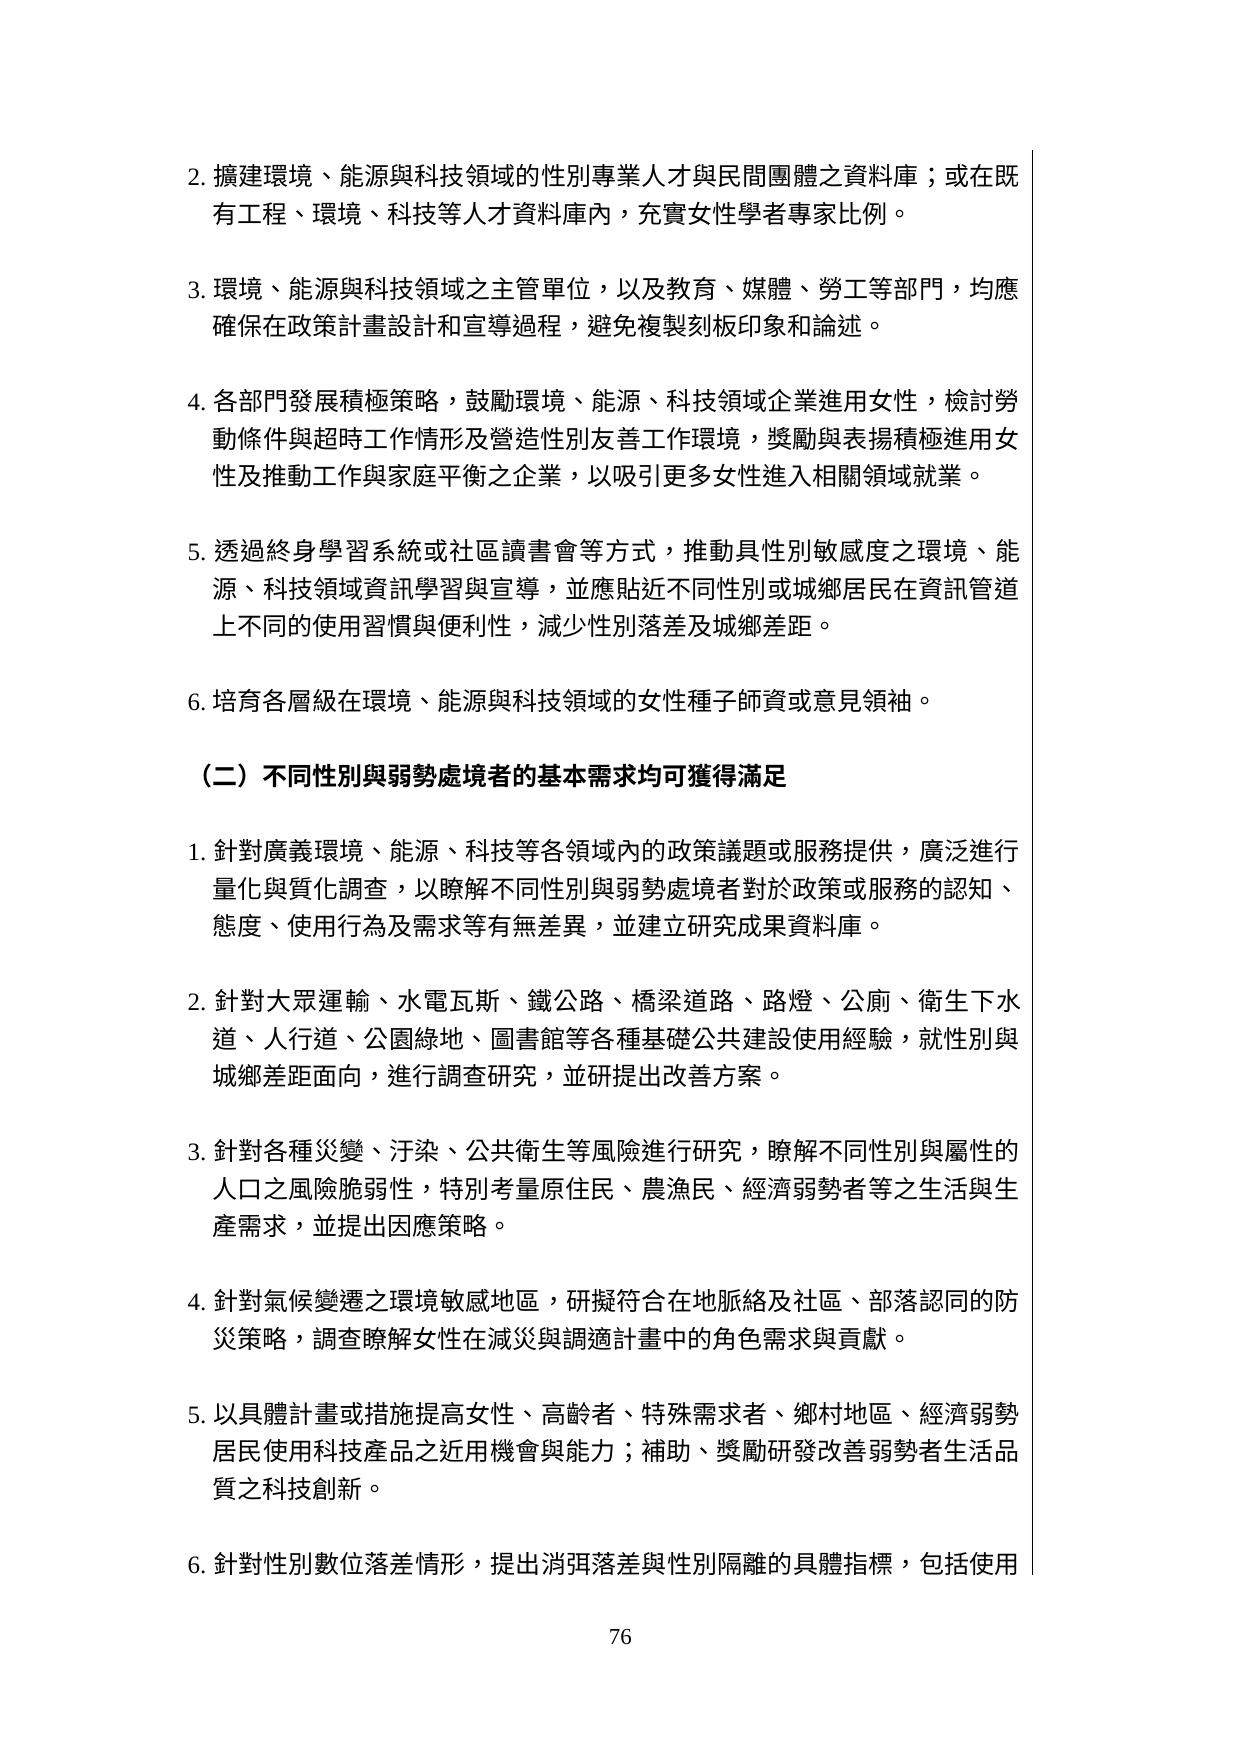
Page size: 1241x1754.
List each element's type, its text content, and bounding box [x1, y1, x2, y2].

table_cell 3. 環境、能源與科技領域之主管單位，以及教育、媒體、勞工等部門，均應確保在政策計畫設計和宣導過程，避免複製刻板印象和論述。 [176, 263, 1032, 375]
table_cell 2. 擴建環境、能源與科技領域的性別專業人才與民間團體之資料庫；或在既有工程、環境、科技等人才資料庫內，充實女性學者專家比例。 [176, 150, 1032, 262]
table_cell 6. 針對性別數位落差情形，提出消弭落差與性別隔離的具體指標，包括使用 [176, 1538, 1032, 1575]
table_cell 4. 各部門發展積極策略，鼓勵環境、能源、科技領域企業進用女性，檢討勞動條件與超時工作情形及營造性別友善工作環境，獎勵與表揚積極進用女性及推動工作與家庭平衡之企業，以吸引更多女性進入相關領域就業。 [176, 375, 1032, 525]
table_cell 3. 針對各種災變、汙染、公共衛生等風險進行研究，瞭解不同性別與屬性的人口之風險脆弱性，特別考量原住民、農漁民、經濟弱勢者等之生活與生產需求，並提出因應策略。 [176, 1125, 1032, 1275]
table_cell 2. 針對大眾運輸、水電瓦斯、鐵公路、橋梁道路、路燈、公廁、衛生下水道、人行道、公園綠地、圖書館等各種基礎公共建設使用經驗，就性別與城鄉差距面向，進行調查研究，並研提出改善方案。 [176, 975, 1032, 1125]
table_cell 4. 針對氣候變遷之環境敏感地區，研擬符合在地脈絡及社區、部落認同的防災策略，調查瞭解女性在減災與調適計畫中的角色需求與貢獻。 [176, 1275, 1032, 1387]
table_cell 5. 以具體計畫或措施提高女性、高齡者、特殊需求者、鄉村地區、經濟弱勢居民使用科技產品之近用機會與能力；補助、獎勵研發改善弱勢者生活品質之科技創新。 [176, 1388, 1032, 1537]
table_cell （二）不同性別與弱勢處境者的基本需求均可獲得滿足 [176, 750, 1032, 825]
table_cell 6. 培育各層級在環境、能源與科技領域的女性種子師資或意見領袖。 [176, 675, 1032, 750]
table_cell 5. 透過終身學習系統或社區讀書會等方式，推動具性別敏感度之環境、能源、科技領域資訊學習與宣導，並應貼近不同性別或城鄉居民在資訊管道上不同的使用習慣與便利性，減少性別落差及城鄉差距。 [176, 525, 1032, 675]
table_cell 1. 針對廣義環境、能源、科技等各領域內的政策議題或服務提供，廣泛進行量化與質化調查，以瞭解不同性別與弱勢處境者對於政策或服務的認知、態度、使用行為及需求等有無差異，並建立研究成果資料庫。 [176, 825, 1032, 975]
